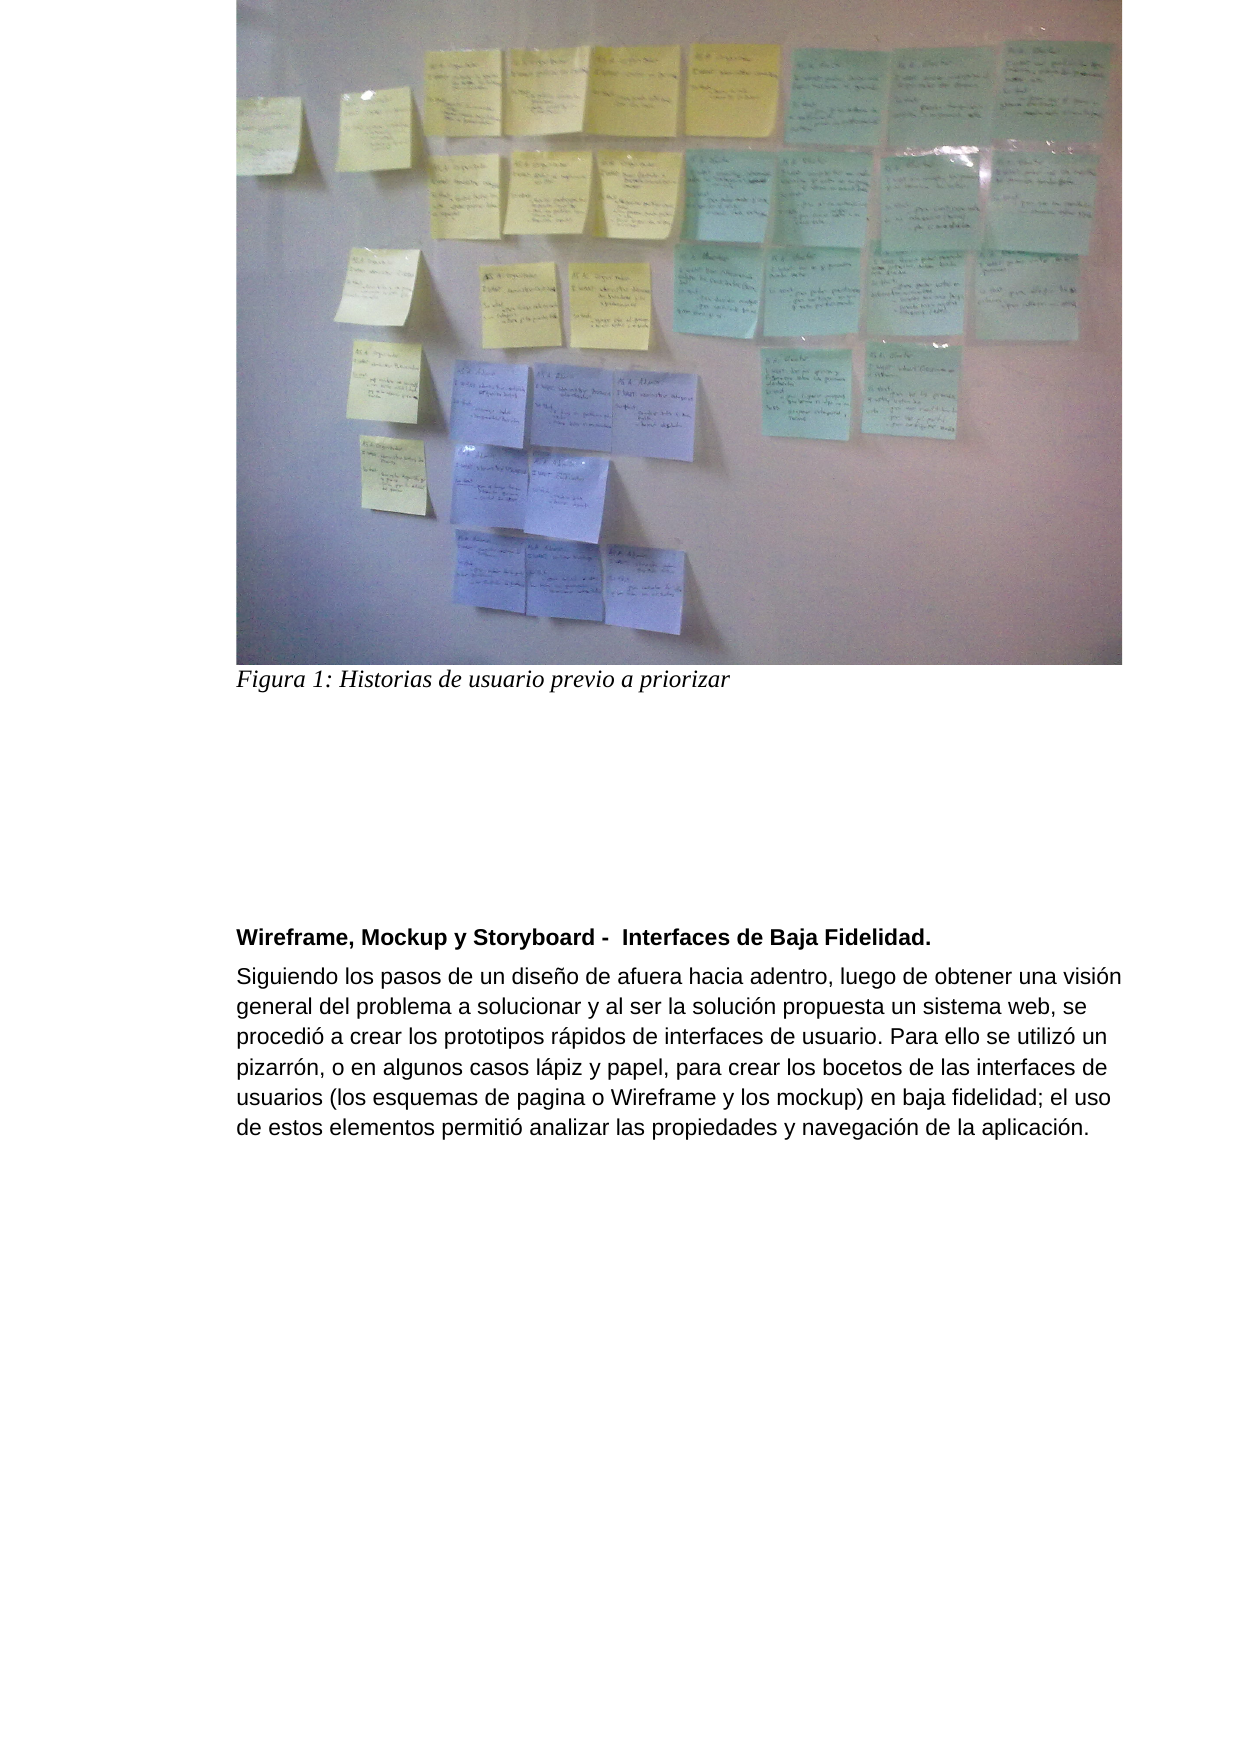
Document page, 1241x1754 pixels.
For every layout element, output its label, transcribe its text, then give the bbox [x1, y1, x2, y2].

list Figura 1: Historias de usuario previo a priorizar [236, 665, 1122, 693]
picture [236, 0, 1123, 665]
subtitle Wireframe, Mockup y Storyboard - Interfaces de Baja Fidelidad. [236, 924, 1122, 950]
text Siguiendo los pasos de un diseño de afuera hacia adentro, luego de obtener una visión general del problema a solucionar y al ser la solución propuesta un sistema web, se procedió a crear los prototipos rápidos de interfaces de usuario. Para ello se utilizó un pizarrón, o en algunos casos lápiz y papel, para crear los bocetos de las interfaces de usuarios (los esquemas de pagina o Wireframe y los mockup) en baja fidelidad; el uso de estos elementos permitió analizar las propiedades y navegación de la aplicación. [236, 963, 1122, 1140]
